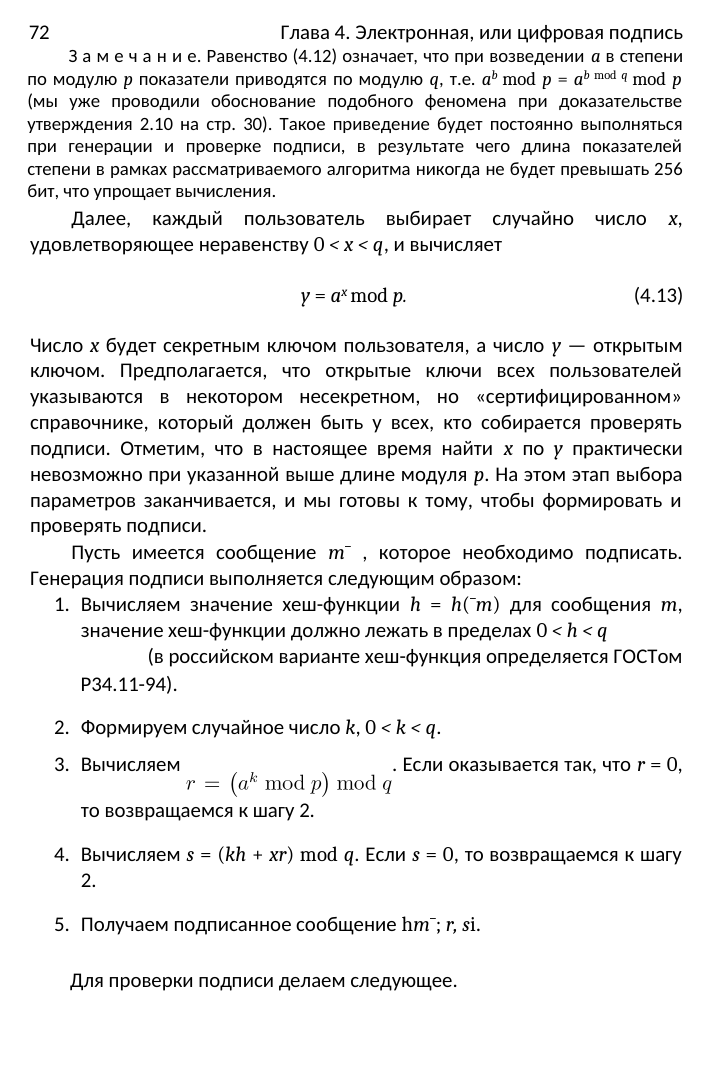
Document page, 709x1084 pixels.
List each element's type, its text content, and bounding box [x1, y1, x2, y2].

text y = ax mod p. (4.13) [28, 280, 683, 308]
text (в российском варианте хеш-функция определяется ГОСТом [28, 643, 683, 669]
text Далее, каждый пользователь выбирает случайно число x, удовлетворяющее неравенству 0 < x < q, и вычисляет [30, 206, 683, 257]
text Пусть имеется сообщение m¯ , которое необходимо подписать. Генерация подписи выполняется следующим образом: [30, 539, 683, 590]
text Р34.11-94). [80, 671, 683, 696]
text Число x будет секретным ключом пользователя, а число y — открытым ключом. Предполагается, что открытые ключи всех пользователей указываются в некотором несекретном, но «сертифицированном» справочнике, который должен быть у всех, кто собирается проверять подписи. Отметим, что в настоящее время найти x по y практически невозможно при указанной выше длине модуля p. На этом этап выбора параметров заканчивается, и мы готовы к тому, чтобы формировать и проверять подписи. [30, 332, 683, 538]
list Формируем случайное число k, 0 < k < q. [54, 714, 683, 739]
list Получаем подписанное сообщение hm¯; r, si. [54, 911, 683, 936]
list Вычисляем . Если оказывается так, что r = 0, то возвращаемся к шагу 2. [54, 751, 683, 823]
text З а м е ч а н и е. Равенство (4.12) означает, что при возведении a в степени по модулю p показатели приводятся по модулю q, т.е. ab mod p = ab mod q mod p (мы уже проводили обоснование подобного феномена при доказательстве утверждения 2.10 на стр. 30). Такое приведение будет постоянно выполняться при генерации и проверке подписи, в результате чего длина показателей степени в рамках рассматриваемого алгоритма никогда не будет превышать 256 бит, что упрощает вычисления. [27, 45, 683, 202]
text Для проверки подписи делаем следующее. [70, 967, 683, 993]
list Вычисляем значение хеш-функции h = h(¯m) для сообщения m, значение хеш-функции должно лежать в пределах 0 < h < q [54, 591, 683, 642]
list Вычисляем s = (kh + xr) mod q. Если s = 0, то возвращаемся к шагу 2. [54, 842, 683, 893]
